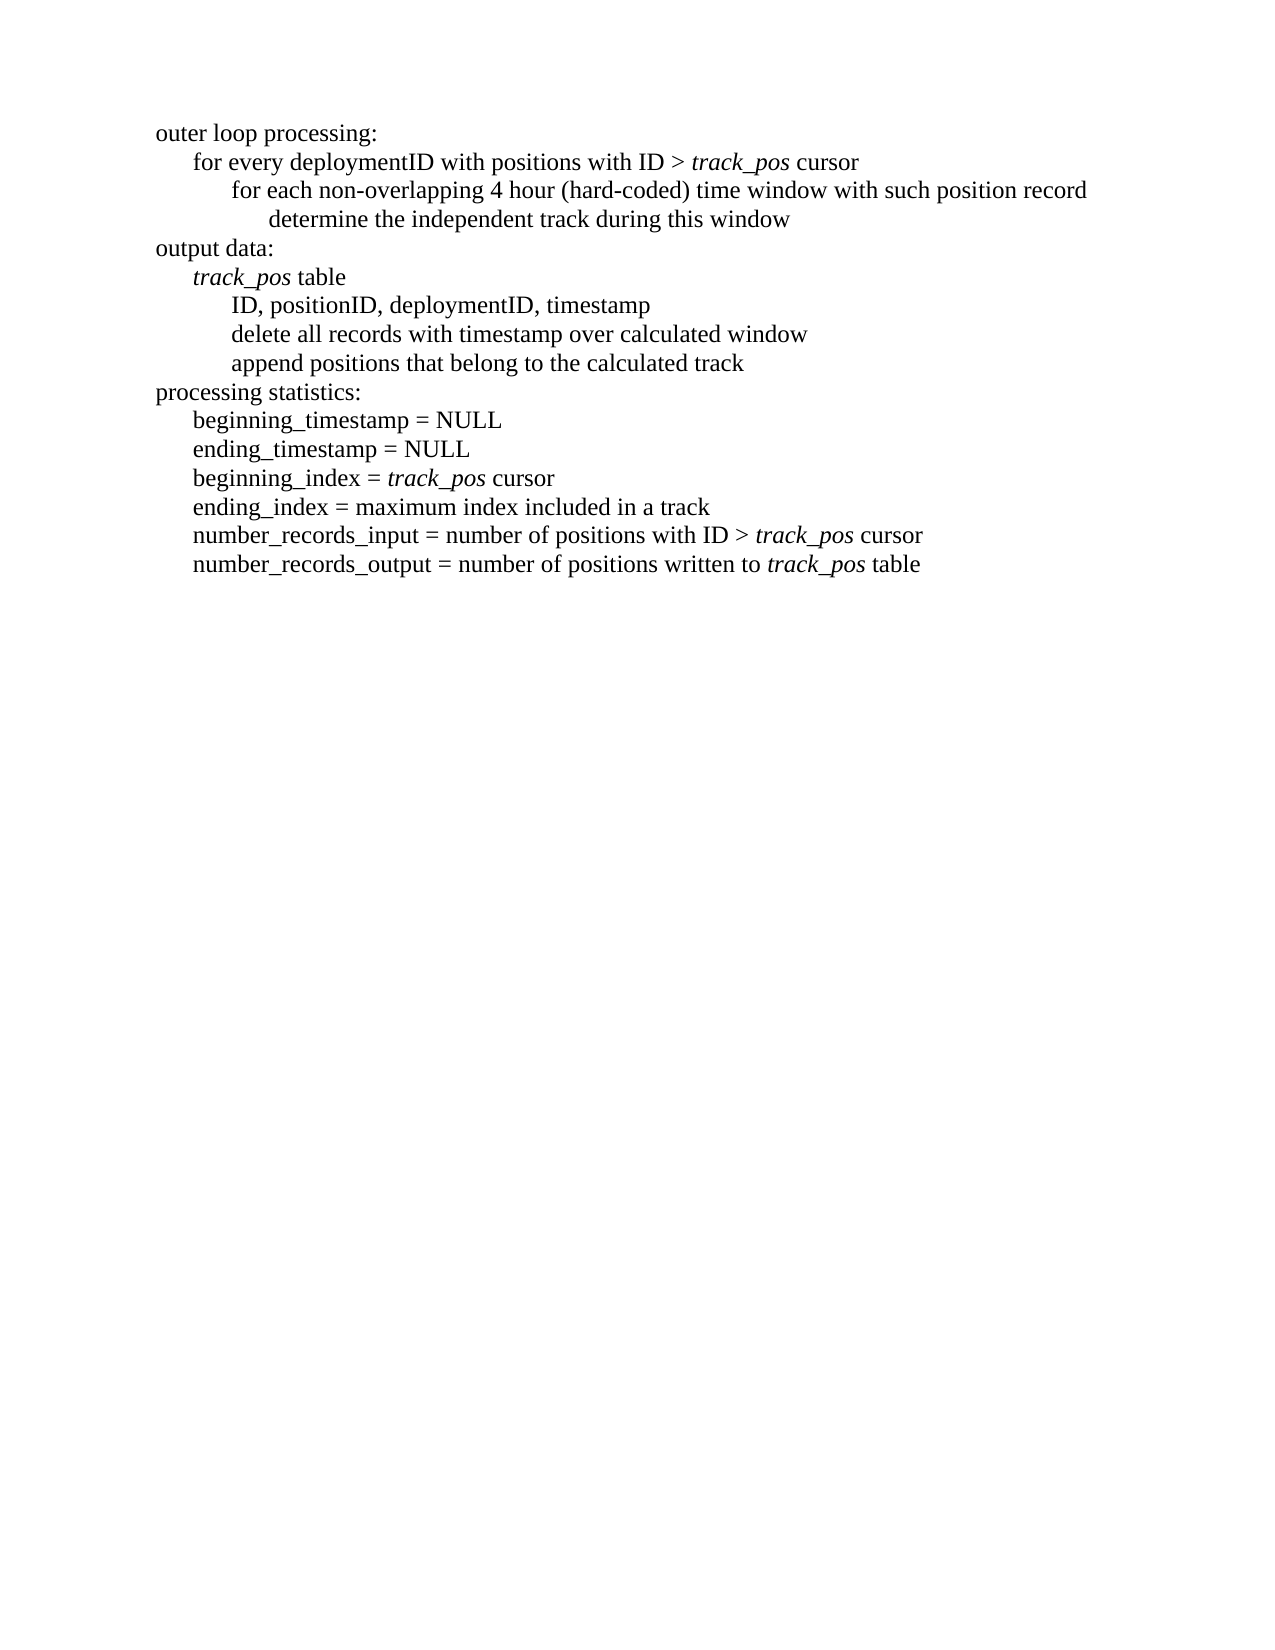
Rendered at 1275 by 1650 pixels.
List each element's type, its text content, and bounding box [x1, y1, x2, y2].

text ID, positionID, deploymentID, timestamp [118, 291, 1157, 319]
text outer loop processing: [118, 118, 1157, 147]
text number_records_output = number of positions written to track_pos table [118, 549, 1157, 578]
text number_records_input = number of positions with ID > track_pos cursor [118, 521, 1157, 549]
text beginning_index = track_pos cursor [118, 463, 1157, 492]
text processing statistics: [118, 377, 1157, 406]
text append positions that belong to the calculated track [118, 348, 1157, 377]
text for every deploymentID with positions with ID > track_pos cursor [118, 147, 1157, 176]
text ending_timestamp = NULL [118, 434, 1157, 463]
text delete all records with timestamp over calculated window [118, 319, 1157, 348]
text track_pos table [118, 262, 1157, 291]
text output data: [118, 233, 1157, 262]
text determine the independent track during this window [118, 204, 1157, 233]
text ending_index = maximum index included in a track [118, 492, 1157, 521]
text for each non-overlapping 4 hour (hard-coded) time window with such position record [118, 176, 1157, 204]
text beginning_timestamp = NULL [118, 406, 1157, 434]
